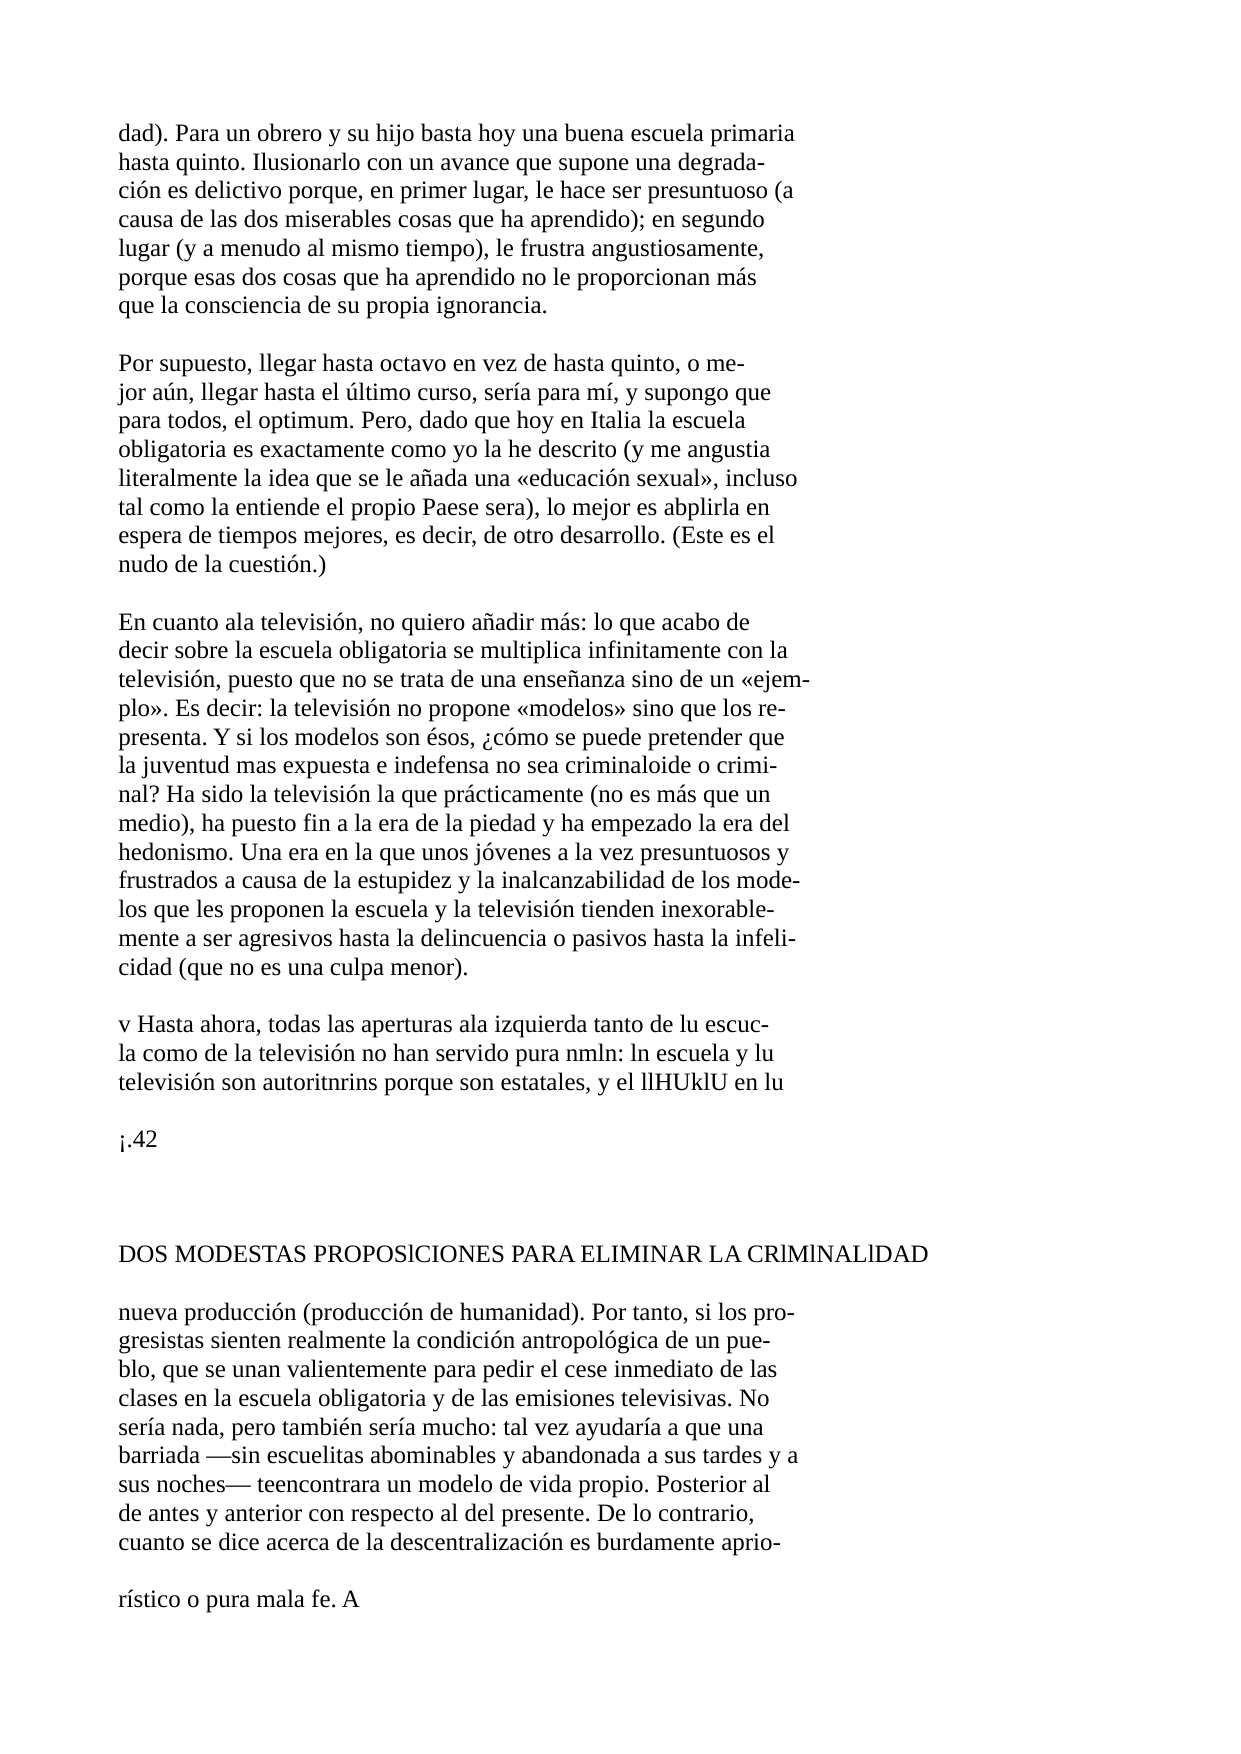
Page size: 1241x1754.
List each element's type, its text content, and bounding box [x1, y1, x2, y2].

text plo». Es decir: la televisión no propone «modelos» sino que los re- [118, 693, 1122, 722]
text ¡.42 [118, 1124, 1122, 1153]
text causa de las dos miserables cosas que ha aprendido); en segundo [118, 204, 1122, 233]
text espera de tiempos mejores, es decir, de otro desarrollo. (Este es el [118, 521, 1122, 549]
text clases en la escuela obligatoria y de las emisiones televisivas. No [118, 1383, 1122, 1412]
text barriada —sin escuelitas abominables y abandonada a sus tardes y a [118, 1441, 1122, 1469]
text nueva producción (producción de humanidad). Por tanto, si los pro- [118, 1297, 1122, 1326]
text presenta. Y si los modelos son ésos, ¿cómo se puede pretender que [118, 722, 1122, 751]
text que la consciencia de su propia ignorancia. [118, 291, 1122, 319]
text rístico o pura mala fe. A [118, 1584, 1122, 1613]
text decir sobre la escuela obligatoria se multiplica infinitamente con la [118, 636, 1122, 664]
text para todos, el optimum. Pero, dado que hoy en Italia la escuela [118, 406, 1122, 434]
text medio), ha puesto fin a la era de la piedad y ha empezado la era del [118, 808, 1122, 837]
text televisión son autoritnrins porque son estatales, y el llHUklU en lu [118, 1067, 1122, 1096]
text la como de la televisión no han servido pura nmln: ln escuela y lu [118, 1038, 1122, 1067]
text gresistas sienten realmente la condición antropológica de un pue- [118, 1326, 1122, 1354]
text obligatoria es exactamente como yo la he descrito (y me angustia [118, 434, 1122, 463]
text v Hasta ahora, todas las aperturas ala izquierda tanto de lu escuc- [118, 1009, 1122, 1038]
text literalmente la idea que se le añada una «educación sexual», incluso [118, 463, 1122, 492]
text ción es delictivo porque, en primer lugar, le hace ser presuntuoso (a [118, 176, 1122, 204]
text los que les proponen la escuela y la televisión tienden inexorable- [118, 894, 1122, 923]
text lugar (y a menudo al mismo tiempo), le frustra angustiosamente, [118, 233, 1122, 262]
text porque esas dos cosas que ha aprendido no le proporcionan más [118, 262, 1122, 291]
text Por supuesto, llegar hasta octavo en vez de hasta quinto, o me- [118, 348, 1122, 377]
text cidad (que no es una culpa menor). [118, 952, 1122, 981]
text tal como la entiende el propio Paese sera), lo mejor es abplirla en [118, 492, 1122, 521]
text nal? Ha sido la televisión la que prácticamente (no es más que un [118, 779, 1122, 808]
text blo, que se unan valientemente para pedir el cese inmediato de las [118, 1354, 1122, 1383]
text DOS MODESTAS PROPOSlCIONES PARA ELIMINAR LA CRlMlNALlDAD [118, 1239, 1122, 1268]
text de antes y anterior con respecto al del presente. De lo contrario, [118, 1498, 1122, 1527]
text hedonismo. Una era en la que unos jóvenes a la vez presuntuosos y [118, 837, 1122, 866]
text hasta quinto. Ilusionarlo con un avance que supone una degrada- [118, 147, 1122, 176]
text sus noches— teencontrara un modelo de vida propio. Posterior al [118, 1469, 1122, 1498]
text sería nada, pero también sería mucho: tal vez ayudaría a que una [118, 1412, 1122, 1441]
text dad). Para un obrero y su hijo basta hoy una buena escuela primaria [118, 118, 1122, 147]
text televisión, puesto que no se trata de una enseñanza sino de un «ejem- [118, 664, 1122, 693]
text la juventud mas expuesta e indefensa no sea criminaloide o crimi- [118, 751, 1122, 779]
text En cuanto ala televisión, no quiero añadir más: lo que acabo de [118, 607, 1122, 636]
text nudo de la cuestión.) [118, 549, 1122, 578]
text frustrados a causa de la estupidez y la inalcanzabilidad de los mode- [118, 866, 1122, 894]
text jor aún, llegar hasta el último curso, sería para mí, y supongo que [118, 377, 1122, 406]
text mente a ser agresivos hasta la delincuencia o pasivos hasta la infeli- [118, 923, 1122, 952]
text cuanto se dice acerca de la descentralización es burdamente aprio- [118, 1527, 1122, 1556]
